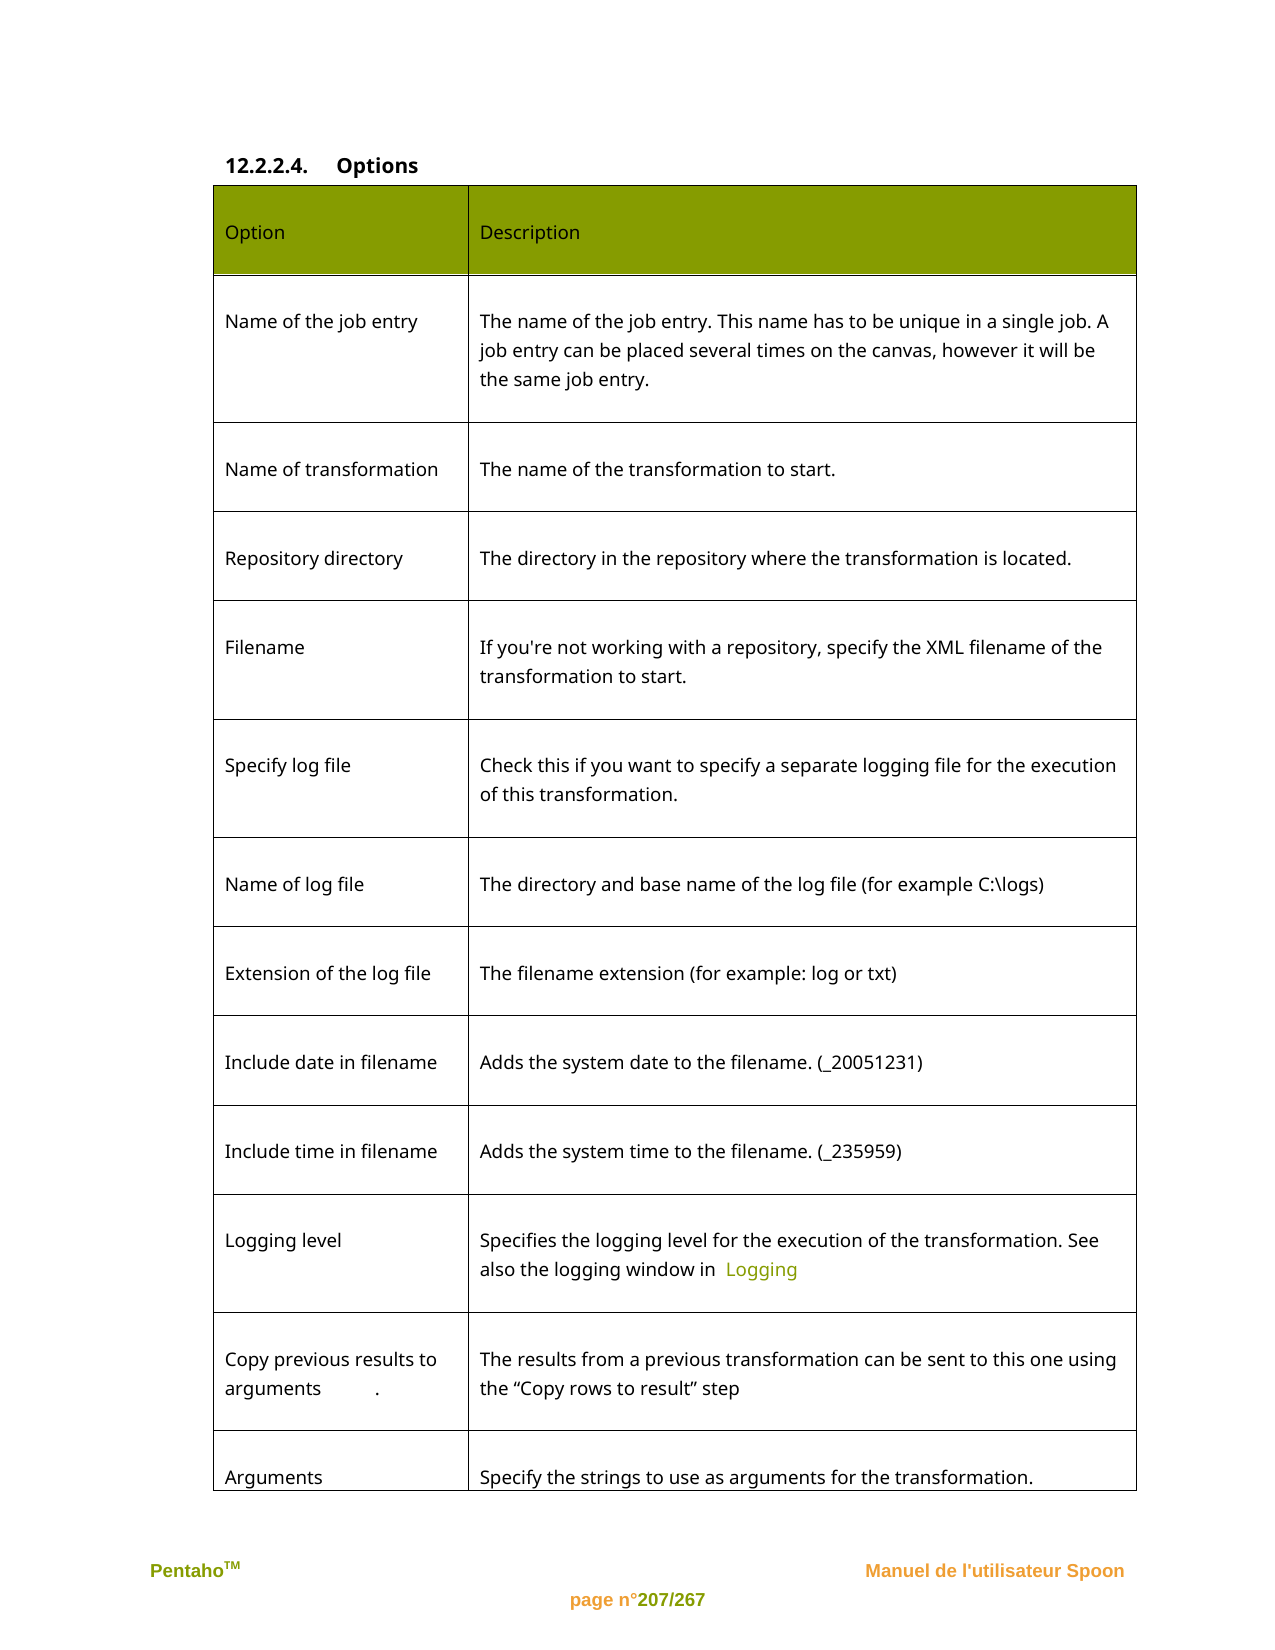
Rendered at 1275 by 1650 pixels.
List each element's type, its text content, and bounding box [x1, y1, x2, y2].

table_cell Filename [214, 601, 468, 719]
table_cell Repository directory [214, 512, 468, 600]
table_cell Logging level [214, 1195, 468, 1312]
table_cell Name of transformation [214, 423, 468, 511]
table_cell Adds the system time to the filename. (_235959) [469, 1106, 1136, 1194]
table_cell Include date in filename [214, 1016, 468, 1104]
subtitle Options [225, 150, 1125, 179]
table_cell Specifies the logging level for the execution of the transformation. See also the logging window in Logging [469, 1195, 1136, 1312]
table_cell The results from a previous transformation can be sent to this one using the “Copy rows to result” step [469, 1313, 1136, 1430]
table_cell Extension of the log file [214, 927, 468, 1015]
table_cell The directory and base name of the log file (for example C:\logs) [469, 838, 1136, 926]
table_cell Specify log file [214, 720, 468, 837]
table_cell The directory in the repository where the transformation is located. [469, 512, 1136, 600]
table_cell Check this if you want to specify a separate logging file for the execution of this transformation. [469, 720, 1136, 837]
table_cell Adds the system date to the filename. (_20051231) [469, 1016, 1136, 1104]
table_cell Arguments [214, 1431, 468, 1490]
table_cell The name of the transformation to start. [469, 423, 1136, 511]
table_cell Name of log file [214, 838, 468, 926]
table_cell The filename extension (for example: log or txt) [469, 927, 1136, 1015]
table_header Description [469, 186, 1136, 274]
table_cell If you're not working with a repository, specify the XML filename of the transformation to start. [469, 601, 1136, 719]
table_cell The name of the job entry. This name has to be unique in a single job. A job entry can be placed several times on the canvas, however it will be the same job entry. [469, 276, 1136, 422]
table_cell Specify the strings to use as arguments for the transformation. [469, 1431, 1136, 1490]
table_cell Include time in filename [214, 1106, 468, 1194]
table_cell Name of the job entry [214, 276, 468, 422]
table_header Option [214, 186, 468, 274]
table_cell Copy previous results to arguments . [214, 1313, 468, 1430]
